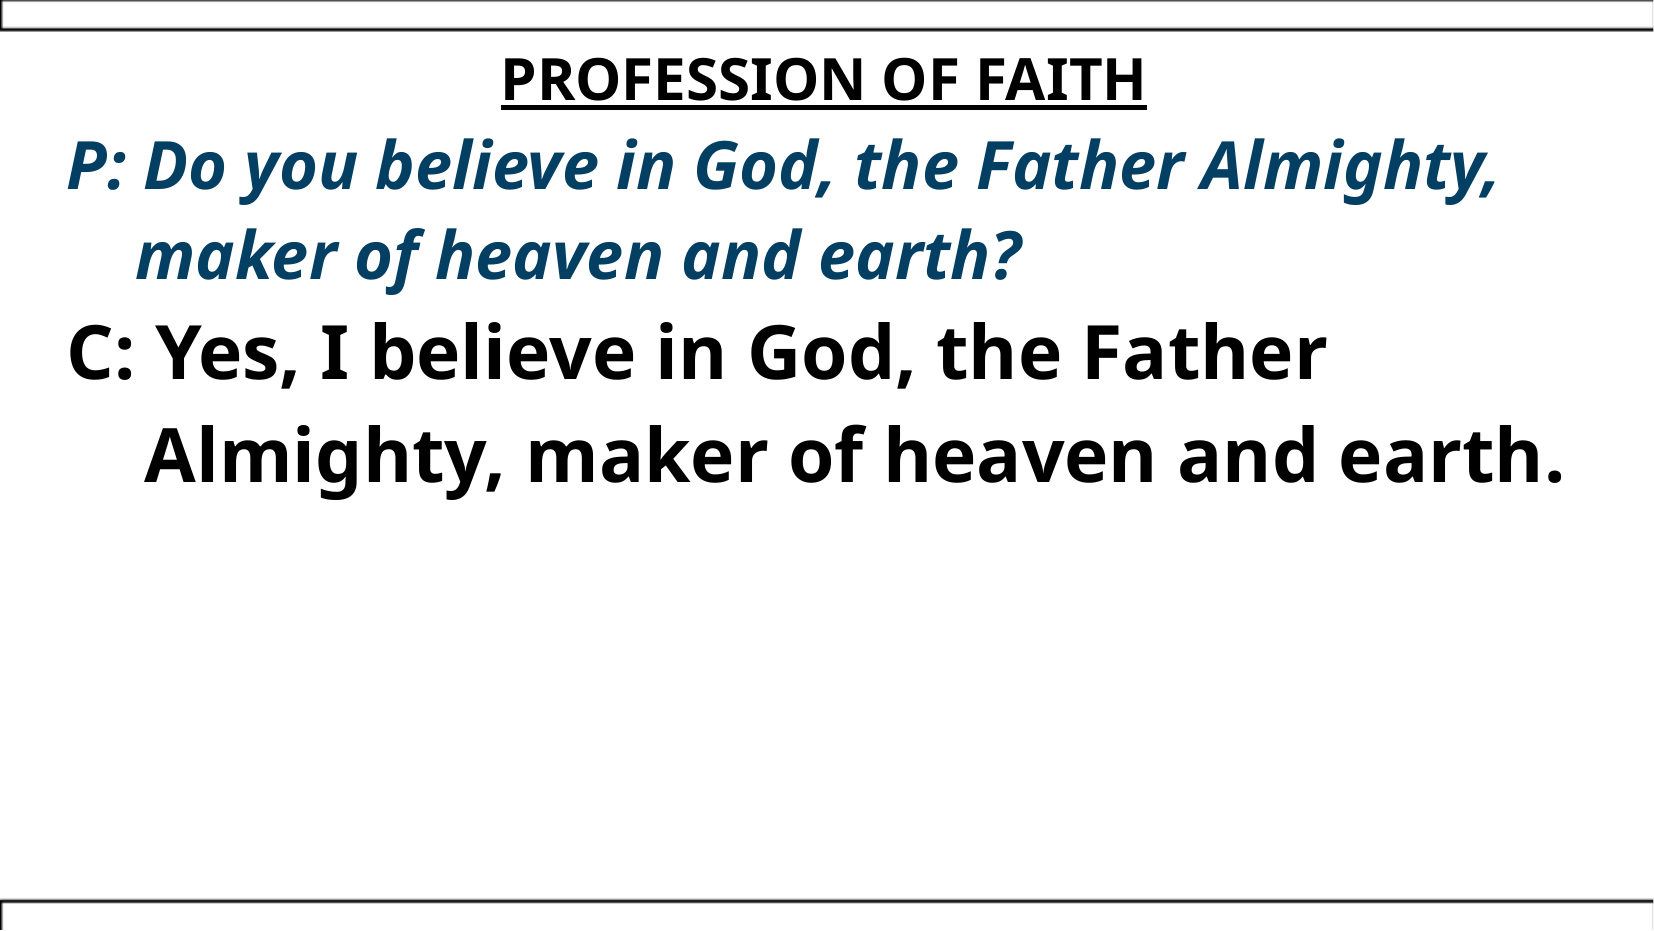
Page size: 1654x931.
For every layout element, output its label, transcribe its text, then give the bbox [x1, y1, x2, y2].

text_box PROFESSION OF FAITH P: Do you believe in God, the Father Almighty, maker of heaven and earth? C: Yes, I believe in God, the Father Almighty, maker of heaven and earth. [51, 31, 1597, 501]
picture [0, 0, 1654, 930]
